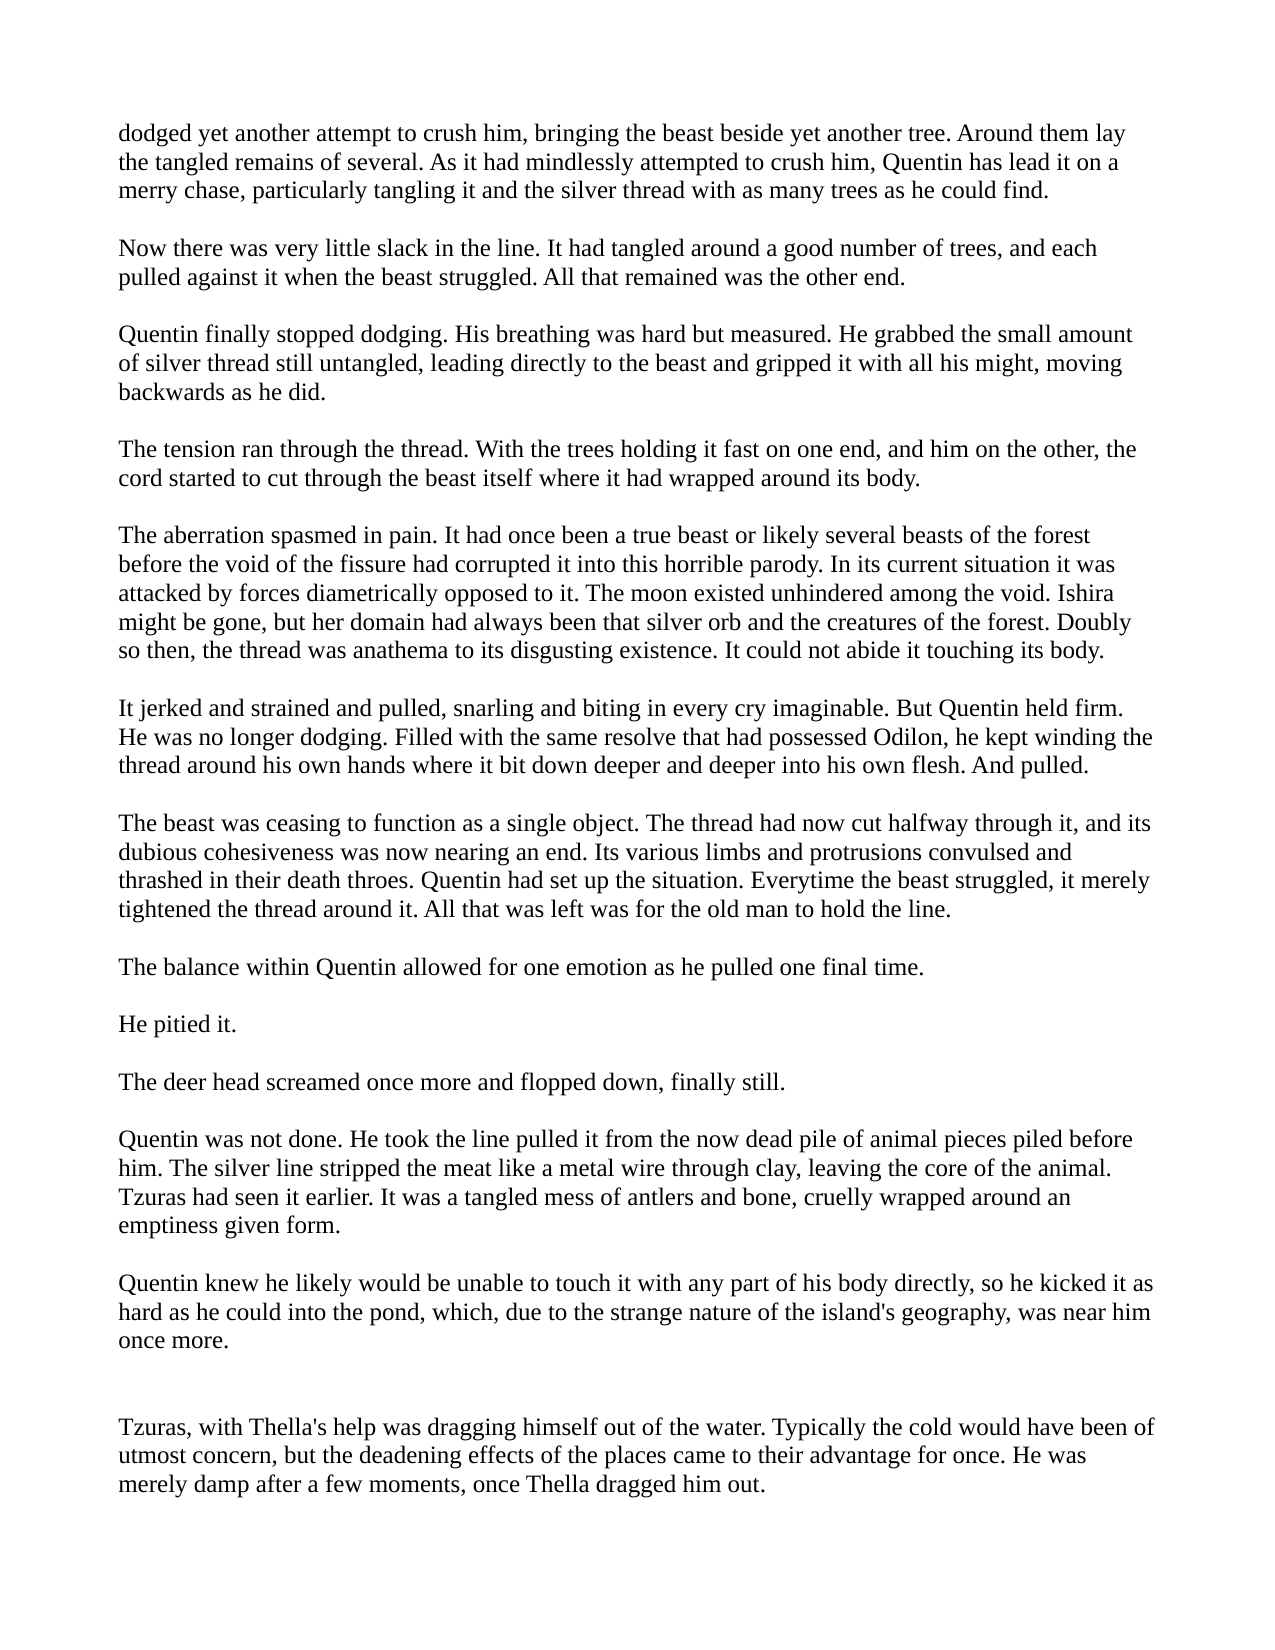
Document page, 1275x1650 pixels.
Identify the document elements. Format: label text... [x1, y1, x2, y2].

text Tzuras, with Thella's help was dragging himself out of the water. Typically the cold would have been of utmost concern, but the deadening effects of the places came to their advantage for once. He was merely damp after a few moments, once Thella dragged him out. [118, 1412, 1157, 1498]
text dodged yet another attempt to crush him, bringing the beast beside yet another tree. Around them lay the tangled remains of several. As it had mindlessly attempted to crush him, Quentin has lead it on a merry chase, particularly tangling it and the silver thread with as many trees as he could find. [118, 118, 1157, 204]
text It jerked and strained and pulled, snarling and biting in every cry imaginable. But Quentin held firm. He was no longer dodging. Filled with the same resolve that had possessed Odilon, he kept winding the thread around his own hands where it bit down deeper and deeper into his own flesh. And pulled. [118, 693, 1157, 779]
text Now there was very little slack in the line. It had tangled around a good number of trees, and each pulled against it when the beast struggled. All that remained was the other end. [118, 233, 1157, 291]
text The aberration spasmed in pain. It had once been a true beast or likely several beasts of the forest before the void of the fissure had corrupted it into this horrible parody. In its current situation it was attacked by forces diametrically opposed to it. The moon existed unhindered among the void. Ishira might be gone, but her domain had always been that silver orb and the creatures of the forest. Doubly so then, the thread was anathema to its disgusting existence. It could not abide it touching its body. [118, 521, 1157, 664]
text The deer head screamed once more and flopped down, finally still. [118, 1067, 1157, 1096]
text Quentin finally stopped dodging. His breathing was hard but measured. He grabbed the small amount of silver thread still untangled, leading directly to the beast and gripped it with all his might, moving backwards as he did. [118, 319, 1157, 406]
text The beast was ceasing to function as a single object. The thread had now cut halfway through it, and its dubious cohesiveness was now nearing an end. Its various limbs and protrusions convulsed and thrashed in their death throes. Quentin had set up the situation. Everytime the beast struggled, it merely tightened the thread around it. All that was left was for the old man to hold the line. [118, 808, 1157, 923]
text The tension ran through the thread. With the trees holding it fast on one end, and him on the other, the cord started to cut through the beast itself where it had wrapped around its body. [118, 434, 1157, 492]
text Quentin knew he likely would be unable to touch it with any part of his body directly, so he kicked it as hard as he could into the pond, which, due to the strange nature of the island's geography, was near him once more. [118, 1268, 1157, 1354]
text The balance within Quentin allowed for one emotion as he pulled one final time. [118, 952, 1157, 981]
text He pitied it. [118, 1009, 1157, 1038]
text Quentin was not done. He took the line pulled it from the now dead pile of animal pieces piled before him. The silver line stripped the meat like a metal wire through clay, leaving the core of the animal. Tzuras had seen it earlier. It was a tangled mess of antlers and bone, cruelly wrapped around an emptiness given form. [118, 1124, 1157, 1239]
